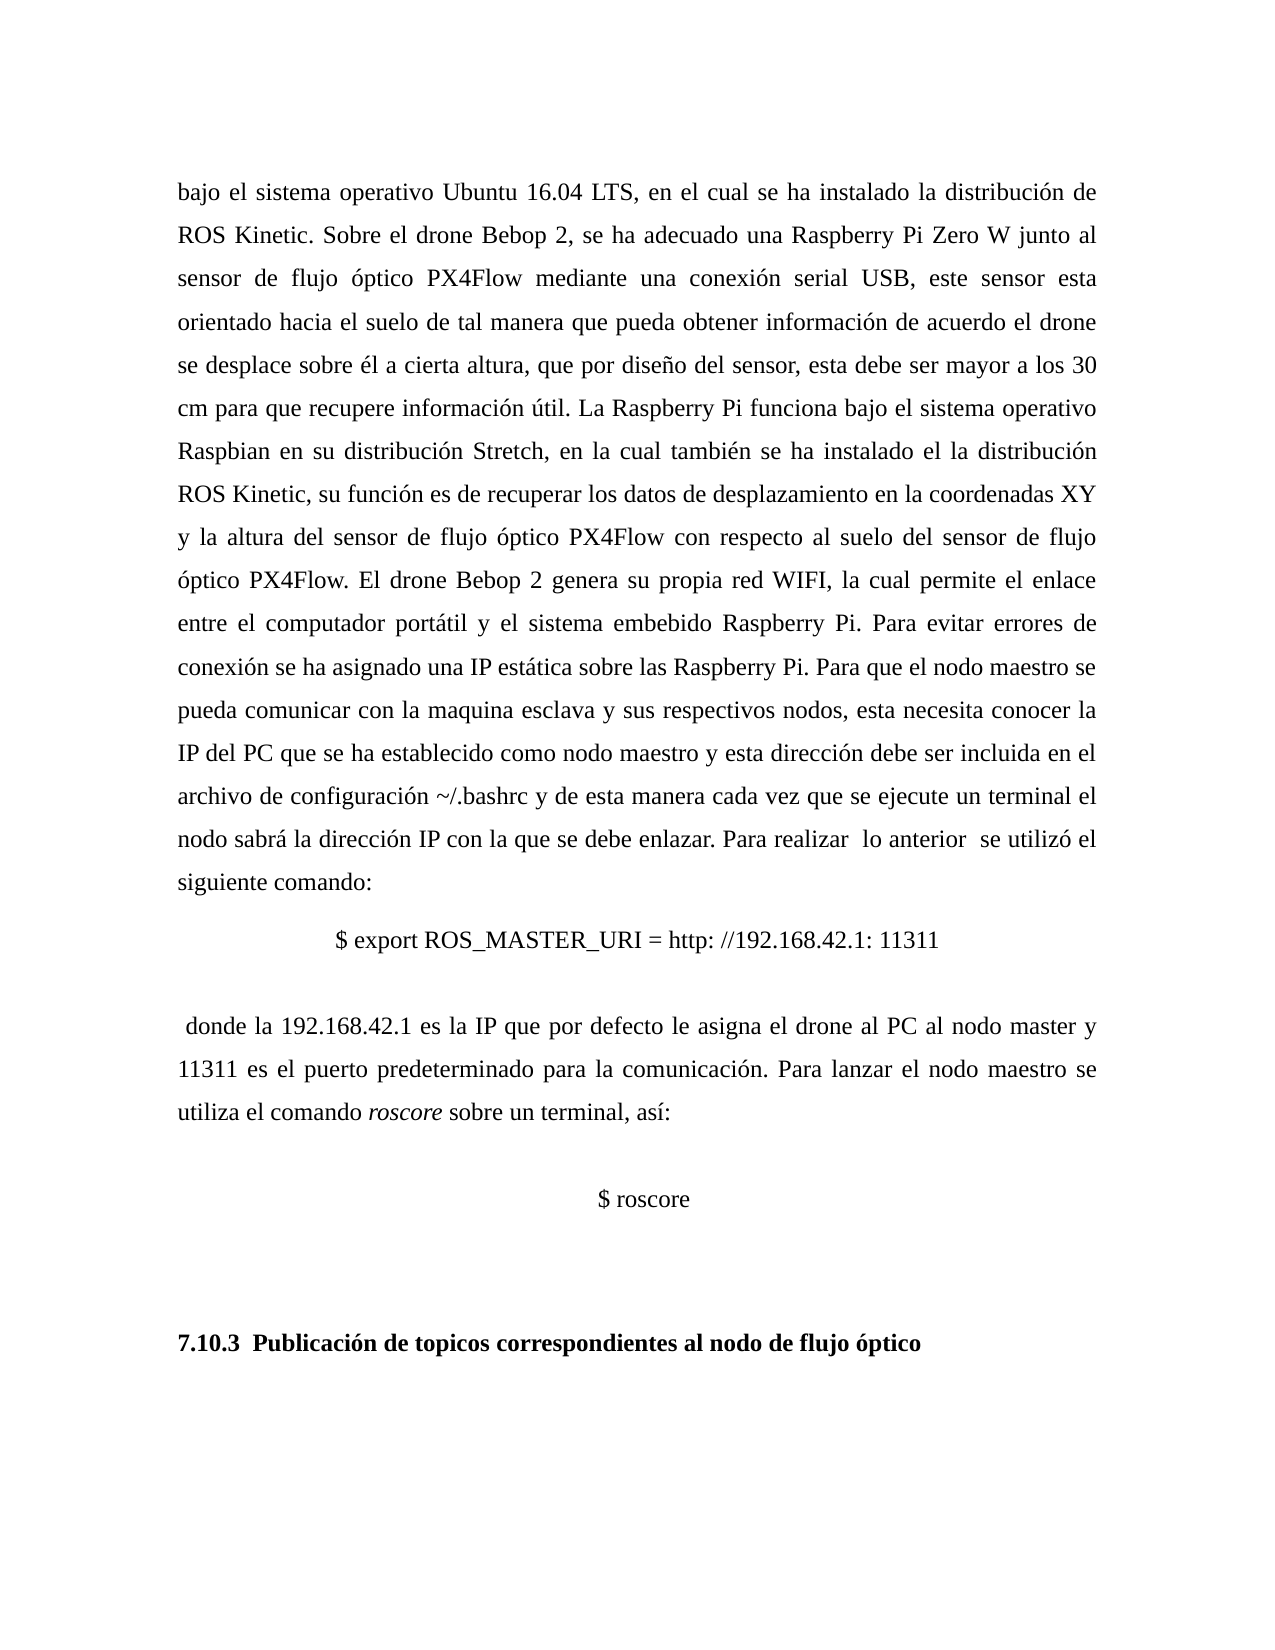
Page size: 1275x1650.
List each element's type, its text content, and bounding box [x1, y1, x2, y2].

text $ roscore [177, 1184, 1098, 1212]
text donde la 192.168.42.1 es la IP que por defecto le asigna el drone al PC al nodo master y 11311 es el puerto predeterminado para la comunicación. Para lanzar el nodo maestro se utiliza el comando roscore sobre un terminal, así: [177, 1011, 1098, 1126]
text bajo el sistema operativo Ubuntu 16.04 LTS, en el cual se ha instalado la distribución de ROS Kinetic. Sobre el drone Bebop 2, se ha adecuado una Raspberry Pi Zero W junto al sensor de flujo óptico PX4Flow mediante una conexión serial USB, este sensor esta orientado hacia el suelo de tal manera que pueda obtener información de acuerdo el drone se desplace sobre él a cierta altura, que por diseño del sensor, esta debe ser mayor a los 30 cm para que recupere información útil. La Raspberry Pi funciona bajo el sistema operativo Raspbian en su distribución Stretch, en la cual también se ha instalado el la distribución ROS Kinetic, su función es de recuperar los datos de desplazamiento en la coordenadas XY y la altura del sensor de flujo óptico PX4Flow con respecto al suelo del sensor de flujo óptico PX4Flow. El drone Bebop 2 genera su propia red WIFI, la cual permite el enlace entre el computador portátil y el sistema embebido Raspberry Pi. Para evitar errores de conexión se ha asignado una IP estática sobre las Raspberry Pi. Para que el nodo maestro se pueda comunicar con la maquina esclava y sus respectivos nodos, esta necesita conocer la IP del PC que se ha establecido como nodo maestro y esta dirección debe ser incluida en el archivo de configuración ~/.bashrc y de esta manera cada vez que se ejecute un terminal el nodo sabrá la dirección IP con la que se debe enlazar. Para realizar lo anterior se utilizó el siguiente comando: [177, 177, 1098, 896]
subtitle Publicación de topicos correspondientes al nodo de flujo óptico [177, 1328, 1098, 1356]
text $ export ROS_MASTER_URI = http: //192.168.42.1: 11311 [177, 925, 1098, 954]
